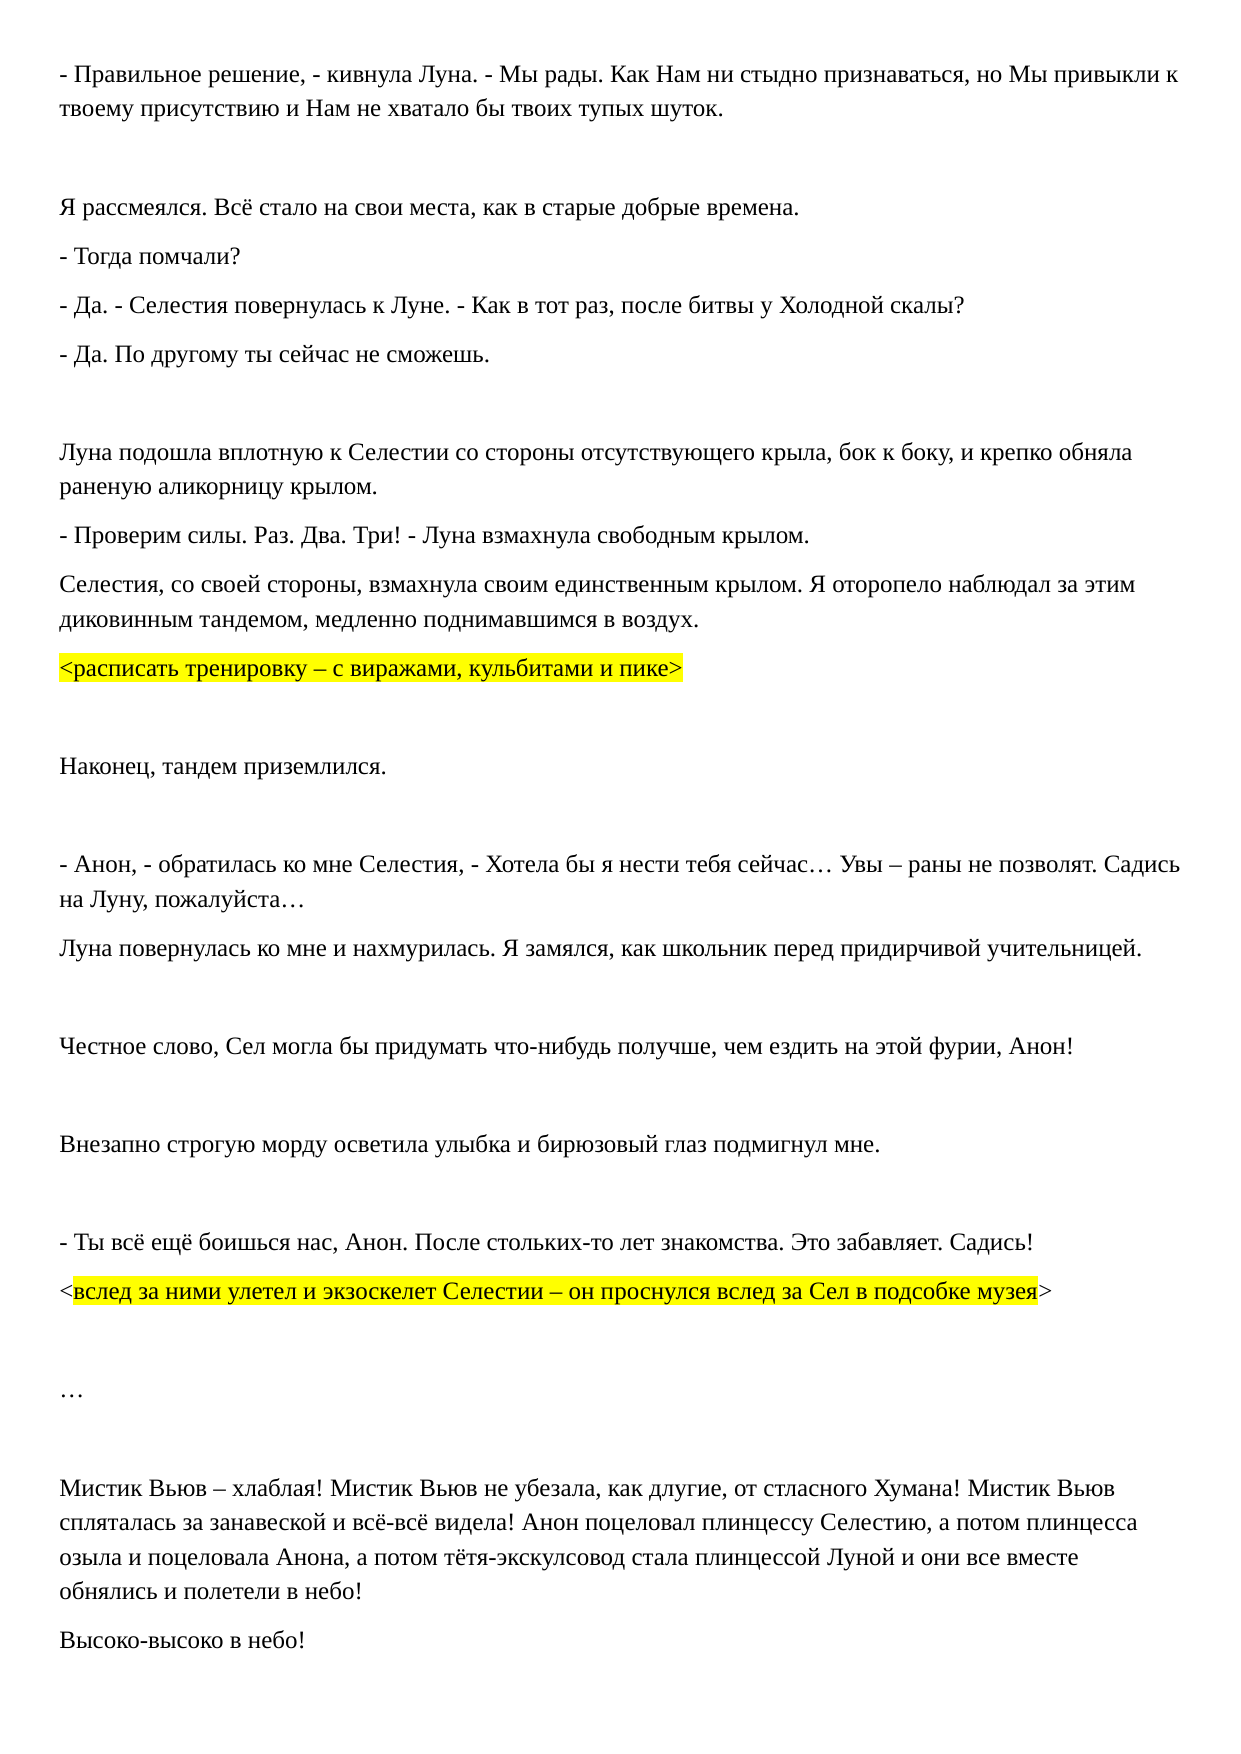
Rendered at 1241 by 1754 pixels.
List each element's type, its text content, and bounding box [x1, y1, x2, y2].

text Я рассмеялся. Всё стало на свои места, как в старые добрые времена. [59, 192, 1181, 220]
text Внезапно строгую морду осветила улыбка и бирюзовый глаз подмигнул мне. [59, 1129, 1181, 1158]
text - Да. По другому ты сейчас не сможешь. [59, 339, 1181, 368]
text Луна повернулась ко мне и нахмурилась. Я замялся, как школьник перед придирчивой учительницей. [59, 933, 1181, 962]
text - Да. - Селестия повернулась к Луне. - Как в тот раз, после битвы у Холодной скалы? [59, 290, 1181, 318]
text - Анон, - обратилась ко мне Селестия, - Хотела бы я нести тебя сейчас… Увы – раны не позволят. Садись на Луну, пожалуйста… [59, 849, 1181, 913]
text <расписать тренировку – с виражами, кульбитами и пике> [59, 653, 1181, 682]
text - Правильное решение, - кивнула Луна. - Мы рады. Как Нам ни стыдно признаваться, но Мы привыкли к твоему присутствию и Нам не хватало бы твоих тупых шуток. [59, 59, 1181, 122]
text Луна подошла вплотную к Селестии со стороны отсутствующего крыла, бок к боку, и крепко обняла раненую аликорницу крылом. [59, 437, 1181, 500]
text Честное слово, Сел могла бы придумать что-нибудь получше, чем ездить на этой фурии, Анон! [59, 1031, 1181, 1060]
text Селестия, со своей стороны, взмахнула своим единственным крылом. Я оторопело наблюдал за этим диковинным тандемом, медленно поднимавшимся в воздух. [59, 569, 1181, 633]
text - Проверим силы. Раз. Два. Три! - Луна взмахнула свободным крылом. [59, 521, 1181, 549]
text Высоко-высоко в небо! [59, 1625, 1181, 1654]
text <вслед за ними улетел и экзоскелет Селестии – он проснулся вслед за Сел в подсобке музея> [59, 1276, 1181, 1305]
text Мистик Вьюв – хлаблая! Мистик Вьюв не убезала, как длугие, от стласного Хумана! Мистик Вьюв спляталась за занавеской и всё-всё видела! Анон поцеловал плинцессу Селестию, а потом плинцесса озыла и поцеловала Анона, а потом тётя-экскулсовод стала плинцессой Луной и они все вместе обнялись и полетели в небо! [59, 1473, 1181, 1605]
text Наконец, тандем приземлился. [59, 751, 1181, 780]
text - Ты всё ещё боишься нас, Анон. После стольких-то лет знакомства. Это забавляет. Садись! [59, 1227, 1181, 1256]
text - Тогда помчали? [59, 241, 1181, 269]
text … [59, 1374, 1181, 1403]
